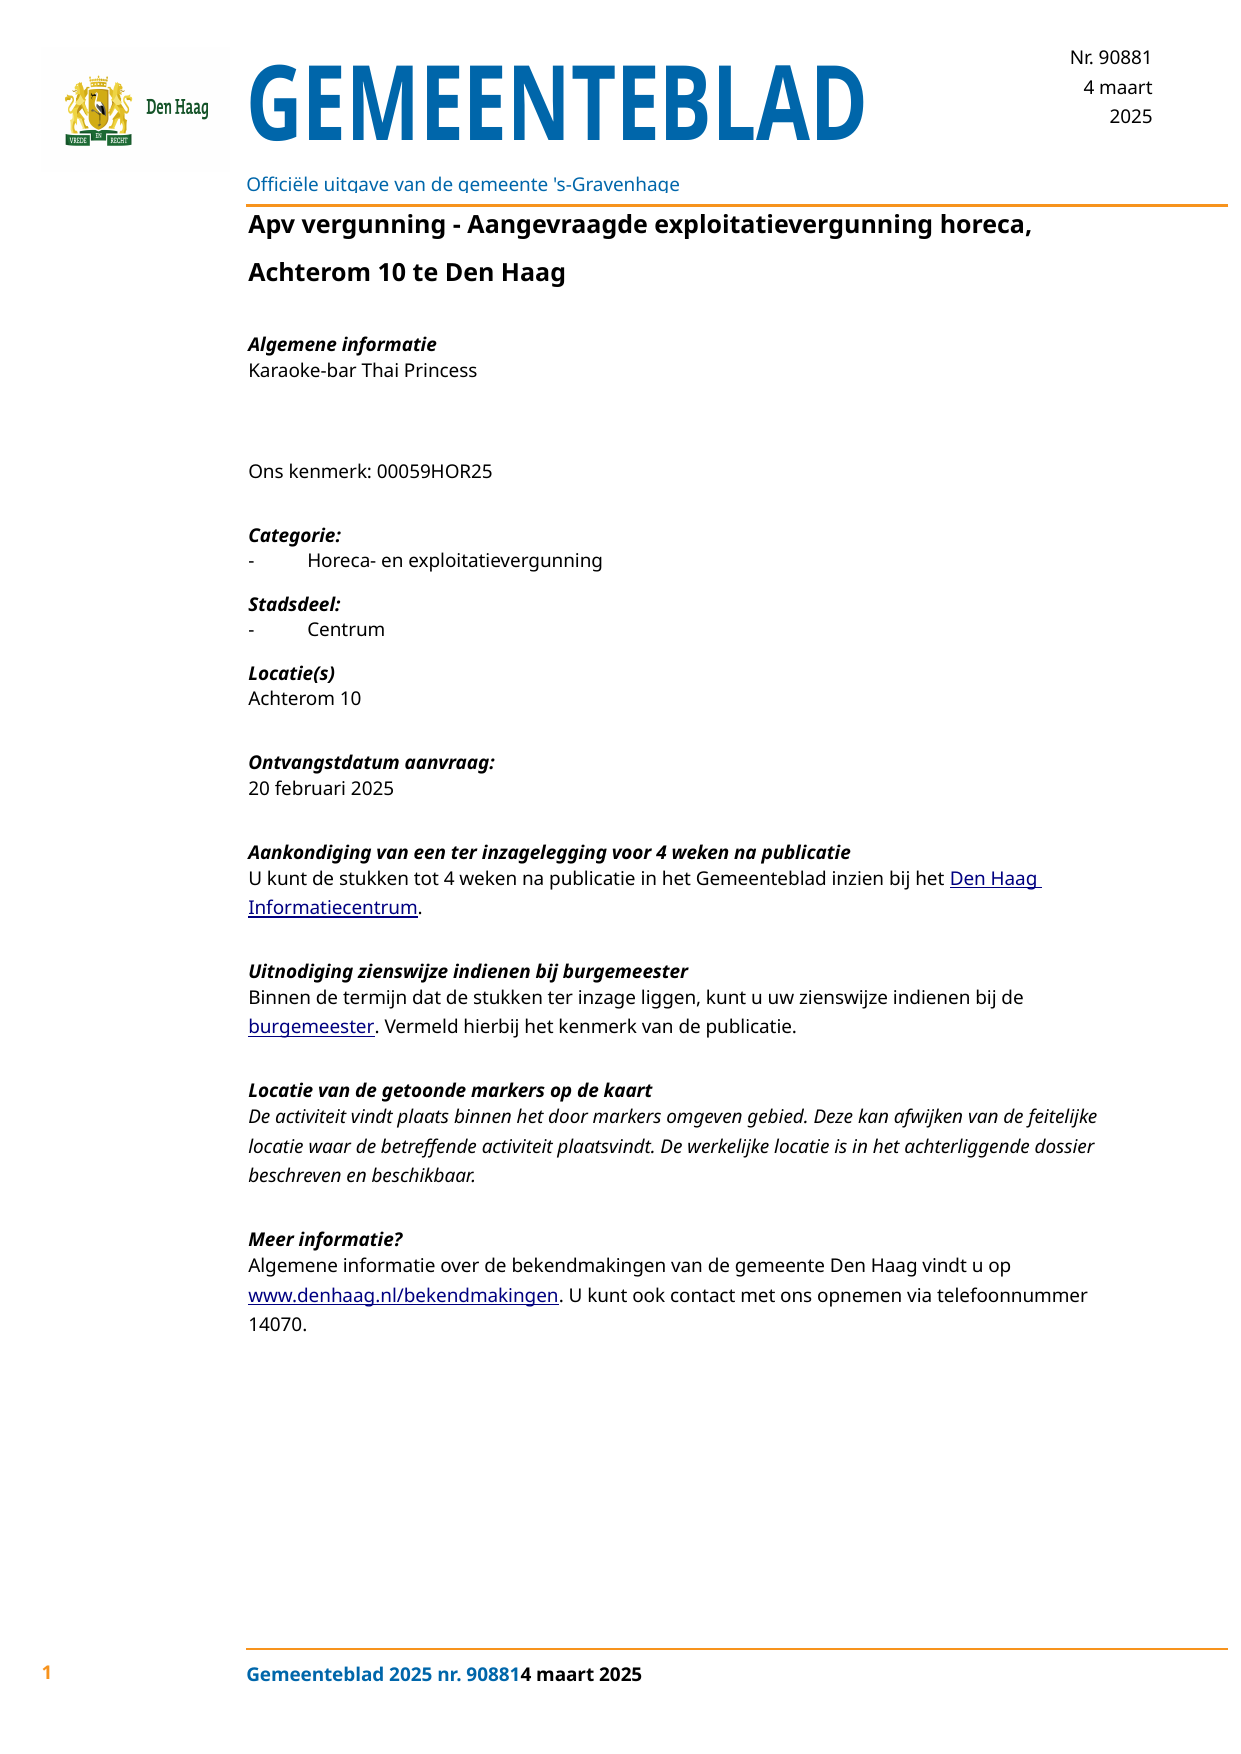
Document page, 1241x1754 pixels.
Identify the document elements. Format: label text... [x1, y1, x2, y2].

text Uitnodiging zienswijze indienen bij burgemeester [248, 958, 1152, 984]
text U kunt de stukken tot 4 weken na publicatie in het Gemeenteblad inzien bij het Den Haag Informatiecentrum. [248, 865, 1152, 920]
text Karaoke-bar Thai Princess [248, 357, 1152, 383]
text Achterom 10 [248, 685, 1152, 711]
text Locatie(s) [248, 660, 1152, 685]
text Ontvangstdatum aanvraag: [248, 749, 1152, 775]
text Algemene informatie [248, 331, 1152, 357]
list Centrum [248, 617, 1152, 642]
text Locatie van de getoonde markers op de kaart [248, 1078, 1152, 1103]
text Categorie: [248, 522, 1152, 548]
text Apv vergunning - Aangevraagde exploitatievergunning horeca, Achterom 10 te Den Haag [248, 207, 1152, 288]
text 20 februari 2025 [248, 775, 1152, 801]
text Stadsdeel: [248, 591, 1152, 617]
text De activiteit vindt plaats binnen het door markers omgeven gebied. Deze kan afwijken van de feitelijke locatie waar de betreffende activiteit plaatsvindt. De werkelijke locatie is in het achterliggende dossier beschreven en beschikbaar. [248, 1103, 1152, 1188]
picture [41, 47, 231, 172]
text Ons kenmerk: 00059HOR25 [248, 458, 1152, 484]
text Aankondiging van een ter inzagelegging voor 4 weken na publicatie [248, 839, 1152, 865]
list Horeca- en exploitatievergunning [248, 548, 1152, 573]
text Meer informatie? [248, 1226, 1152, 1252]
text Algemene informatie over de bekendmakingen van de gemeente Den Haag vindt u op www.denhaag.nl/bekendmakingen. U kunt ook contact met ons opnemen via telefoonnummer 14070. [248, 1252, 1152, 1337]
text Binnen de termijn dat de stukken ter inzage liggen, kunt u uw zienswijze indienen bij de burgemeester. Vermeld hierbij het kenmerk van de publicatie. [248, 984, 1152, 1039]
